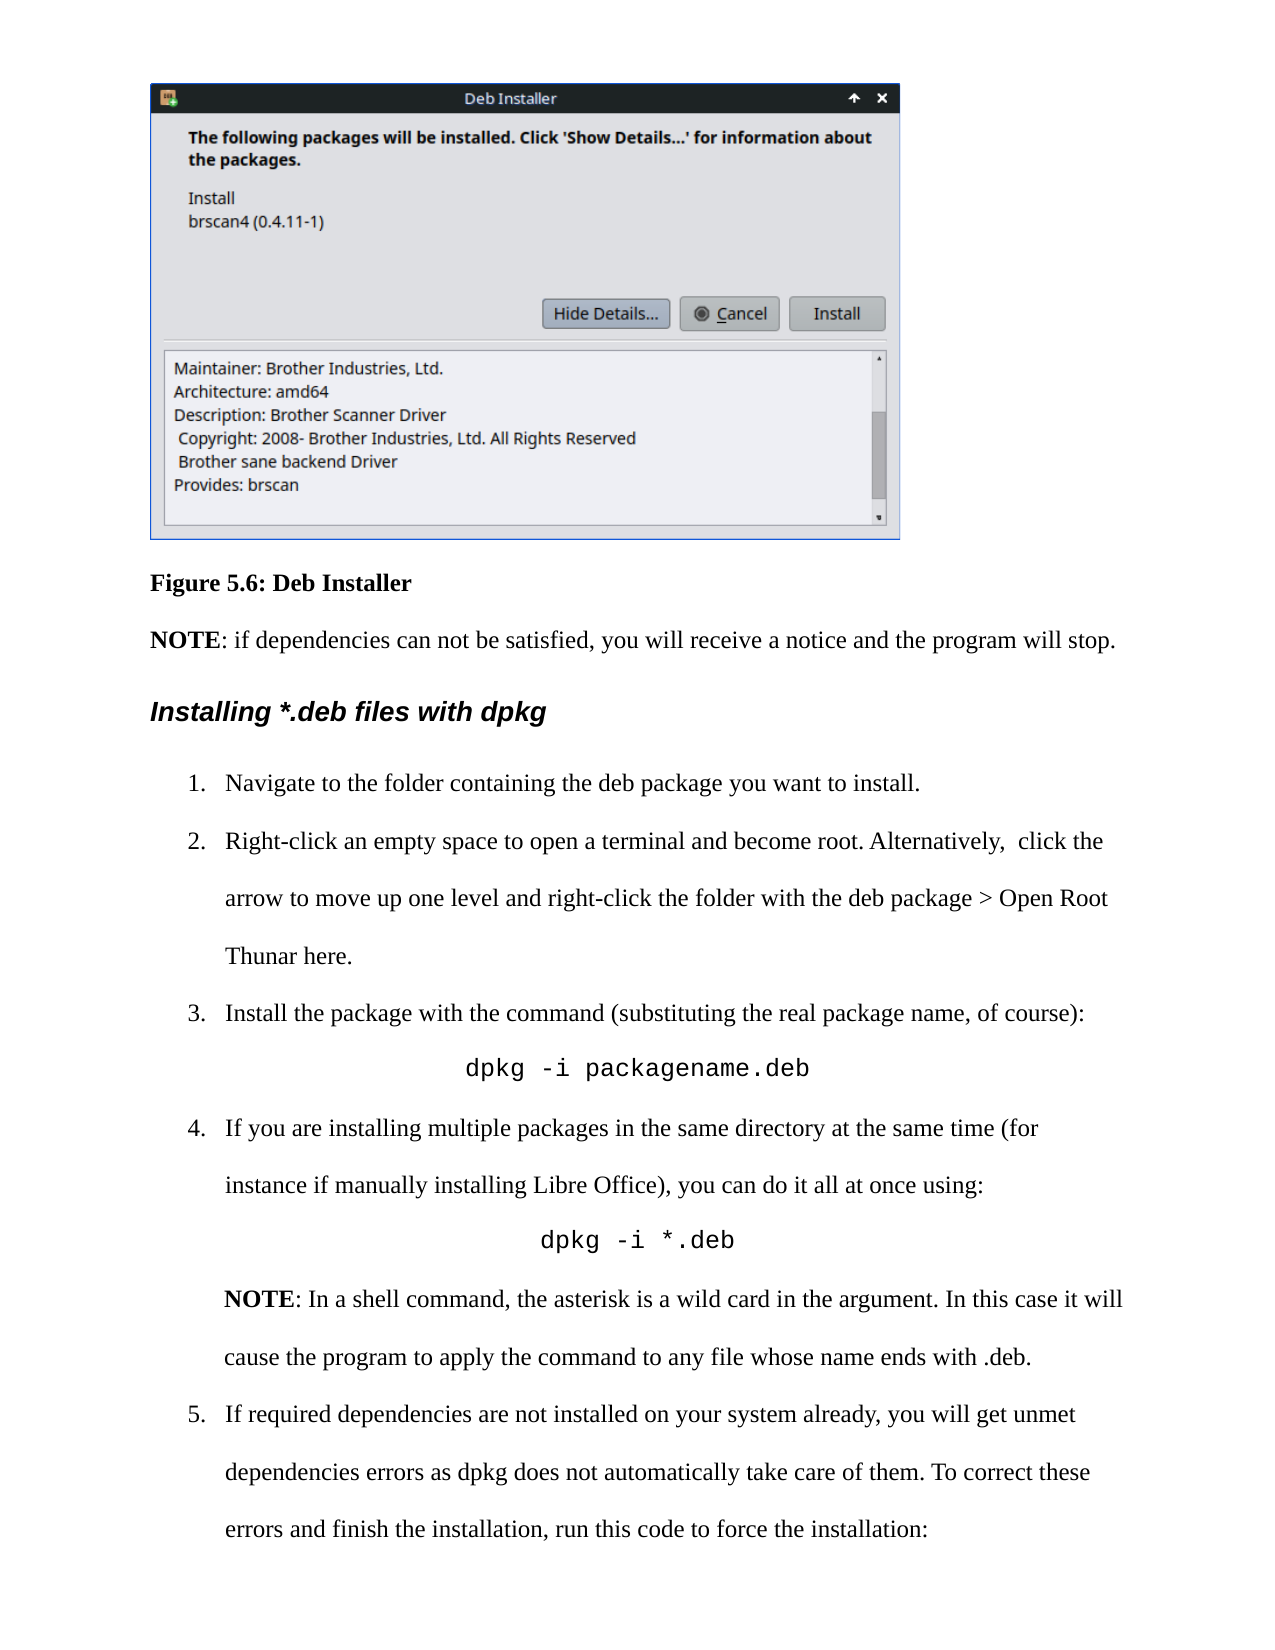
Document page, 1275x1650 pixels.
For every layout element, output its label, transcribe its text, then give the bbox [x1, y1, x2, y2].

text NOTE: if dependencies can not be satisfied, you will receive a notice and the program will stop. [150, 625, 1125, 654]
list Right-click an empty space to open a terminal and become root. Alternatively, click the arrow to move up one level and right-click the folder with the deb package > Open Root Thunar here. [187, 826, 1125, 970]
text dpkg -i packagename.deb [150, 1056, 1125, 1084]
text NOTE: In a shell command, the asterisk is a wild card in the argument. In this case it will cause the program to apply the command to any file whose name ends with .deb. [224, 1284, 1125, 1371]
list Install the package with the command (substituting the real package name, of course): [187, 998, 1125, 1027]
text Figure 5.6: Deb Installer [150, 568, 1125, 597]
picture [150, 83, 901, 540]
list Navigate to the folder containing the deb package you want to install. [187, 768, 1125, 797]
subtitle Installing *.deb files with dpkg [150, 695, 1125, 727]
text dpkg -i *.deb [150, 1228, 1125, 1256]
list If you are installing multiple packages in the same directory at the same time (for instance if manually installing Libre Office), you can do it all at once using: [187, 1113, 1125, 1199]
list If required dependencies are not installed on your system already, you will get unmet dependencies errors as dpkg does not automatically take care of them. To correct these errors and finish the installation, run this code to force the installation: [187, 1399, 1125, 1543]
